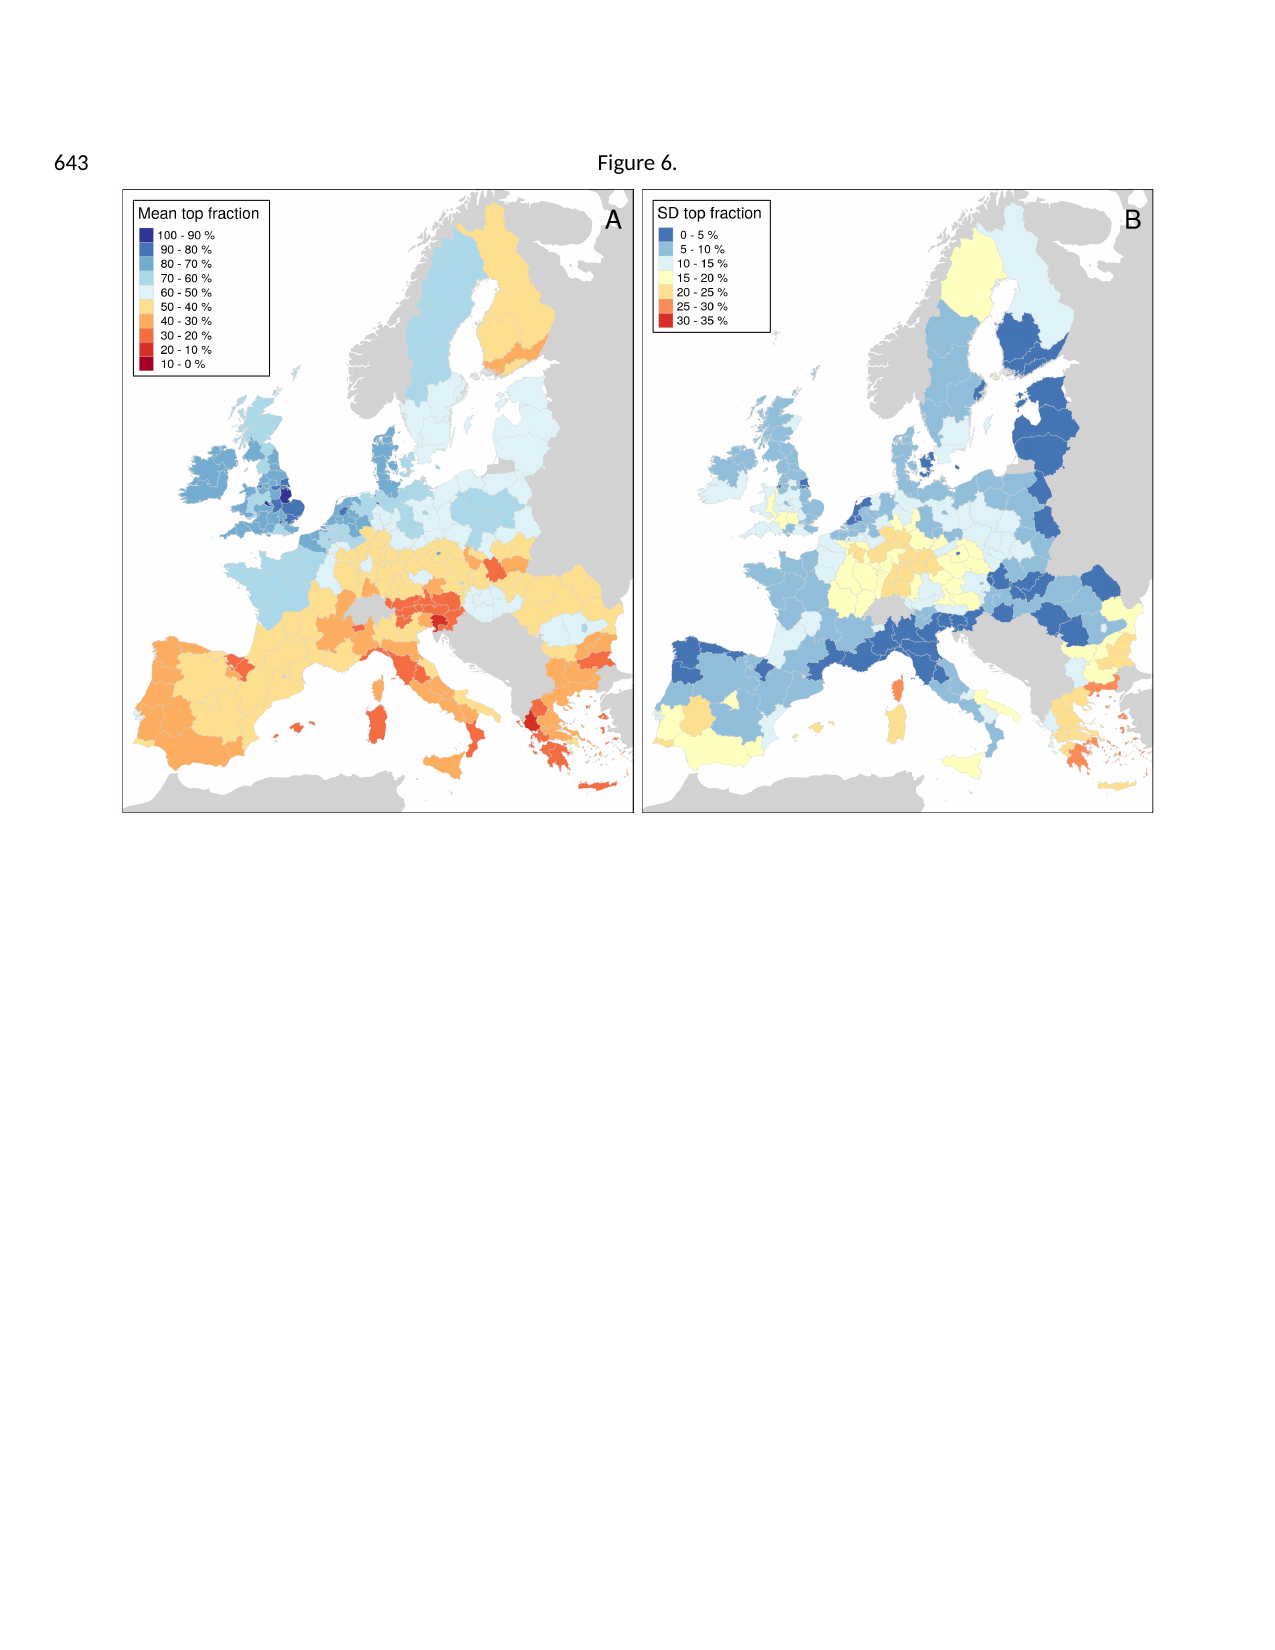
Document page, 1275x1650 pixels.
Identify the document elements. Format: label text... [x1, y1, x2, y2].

picture [118, 189, 1157, 813]
text Figure 6. [118, 148, 1157, 176]
